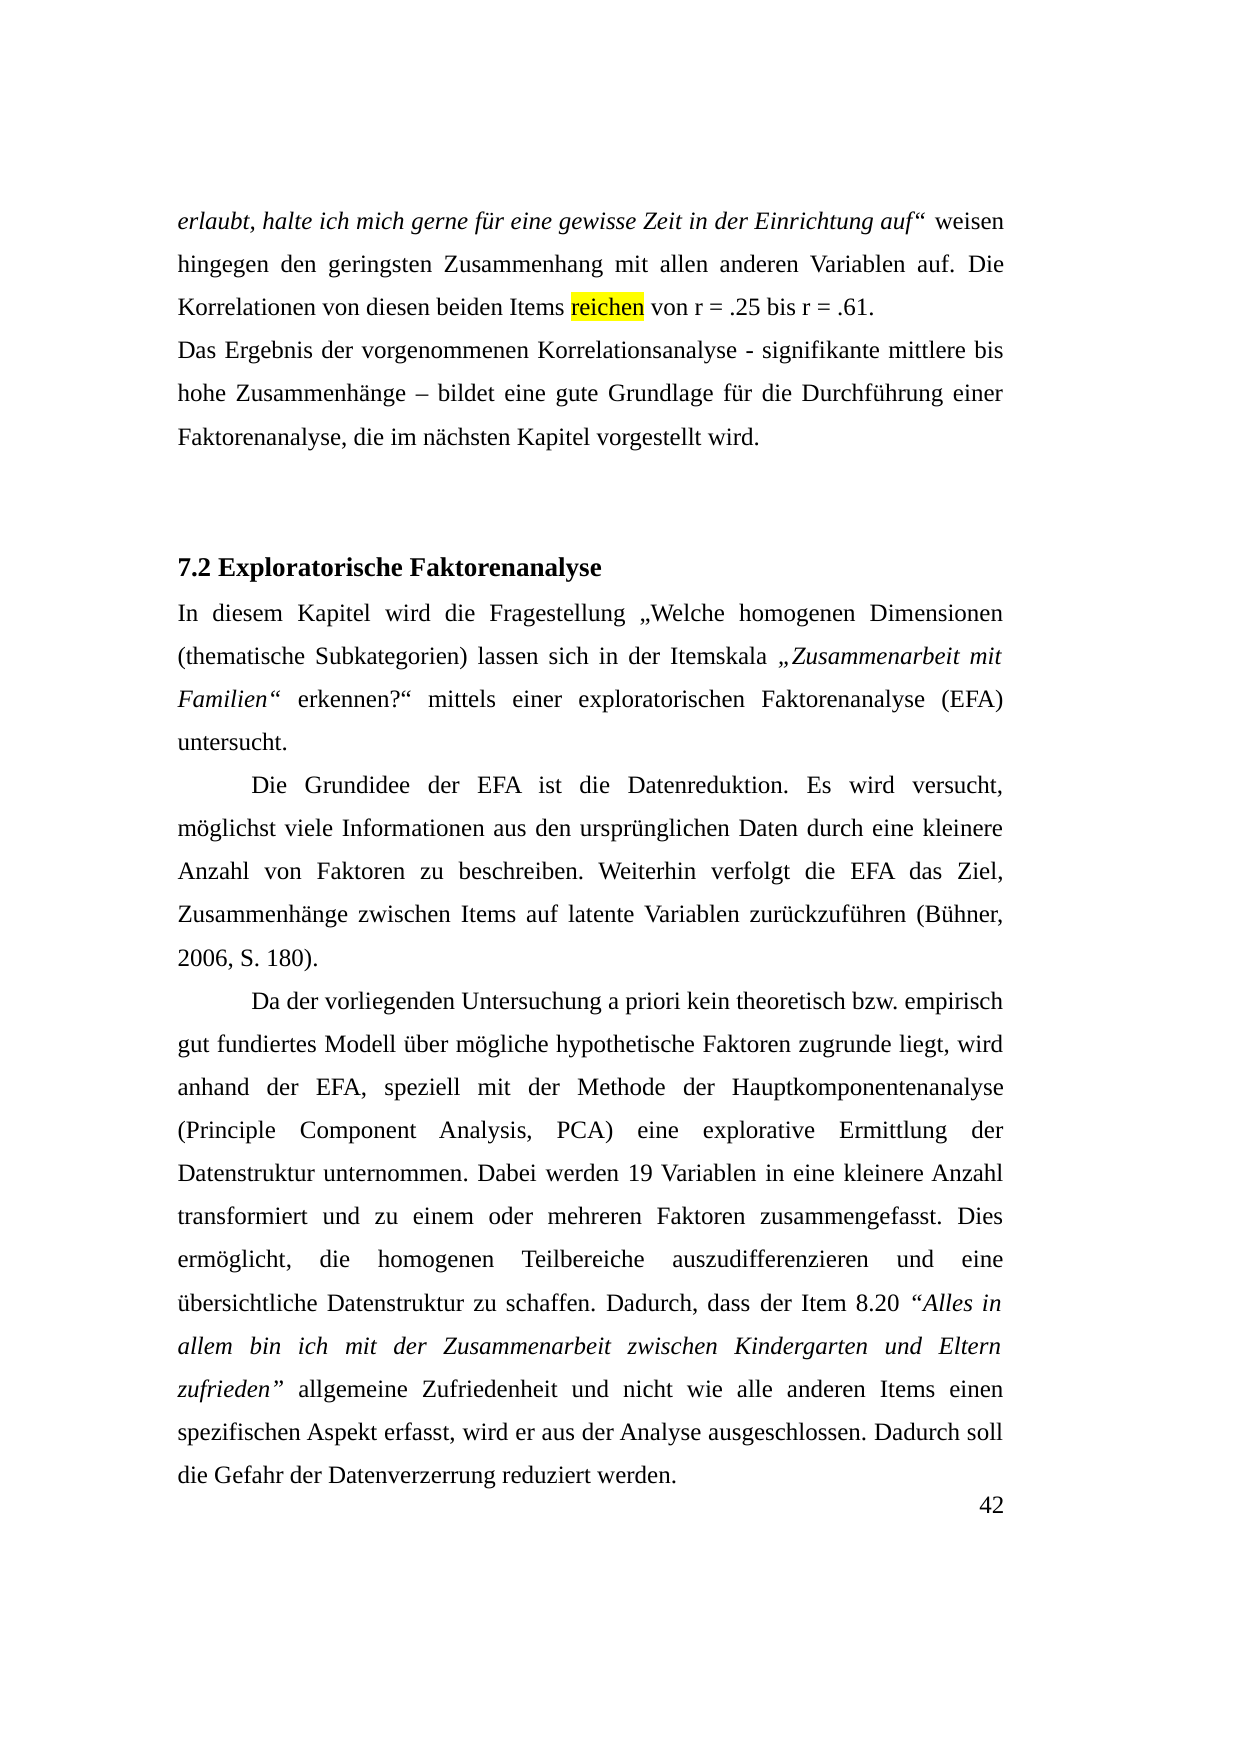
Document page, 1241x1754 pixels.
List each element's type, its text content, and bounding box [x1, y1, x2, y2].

text In diesem Kapitel wird die Fragestellung „Welche homogenen Dimensionen (thematische Subkategorien) lassen sich in der Itemskala „Zusammenarbeit mit Familien“ erkennen?“ mittels einer exploratorischen Faktorenanalyse (EFA) untersucht. [177, 598, 1004, 756]
text Da der vorliegenden Untersuchung a priori kein theoretisch bzw. empirisch gut fundiertes Modell über mögliche hypothetische Faktoren zugrunde liegt, wird anhand der EFA, speziell mit der Methode der Hauptkomponentenanalyse (Principle Component Analysis, PCA) eine explorative Ermittlung der Datenstruktur unternommen. Dabei werden 19 Variablen in eine kleinere Anzahl transformiert und zu einem oder mehreren Faktoren zusammengefasst. Dies ermöglicht, die homogenen Teilbereiche auszudifferenzieren und eine übersichtliche Datenstruktur zu schaffen. Dadurch, dass der Item 8.20 “Alles in allem bin ich mit der Zusammenarbeit zwischen Kindergarten und Eltern zufrieden” allgemeine Zufriedenheit und nicht wie alle anderen Items einen spezifischen Aspekt erfasst, wird er aus der Analyse ausgeschlossen. Dadurch soll die Gefahr der Datenverzerrung reduziert werden. [177, 986, 1004, 1489]
text Das Ergebnis der vorgenommenen Korrelationsanalyse - signifikante mittlere bis hohe Zusammenhänge – bildet eine gute Grundlage für die Durchführung einer Faktorenanalyse, die im nächsten Kapitel vorgestellt wird. [177, 335, 1004, 450]
text 7.2 Exploratorische Faktorenanalyse [177, 551, 1004, 582]
text Die Grundidee der EFA ist die Datenreduktion. Es wird versucht, möglichst viele Informationen aus den ursprünglichen Daten durch eine kleinere Anzahl von Faktoren zu beschreiben. Weiterhin verfolgt die EFA das Ziel, Zusammenhänge zwischen Items auf latente Variablen zurückzuführen (Bühner, 2006, S. 180). [177, 770, 1004, 971]
text erlaubt, halte ich mich gerne für eine gewisse Zeit in der Einrichtung auf“ weisen hingegen den geringsten Zusammenhang mit allen anderen Variablen auf. Die Korrelationen von diesen beiden Items reichen von r = .25 bis r = .61. [177, 206, 1004, 321]
